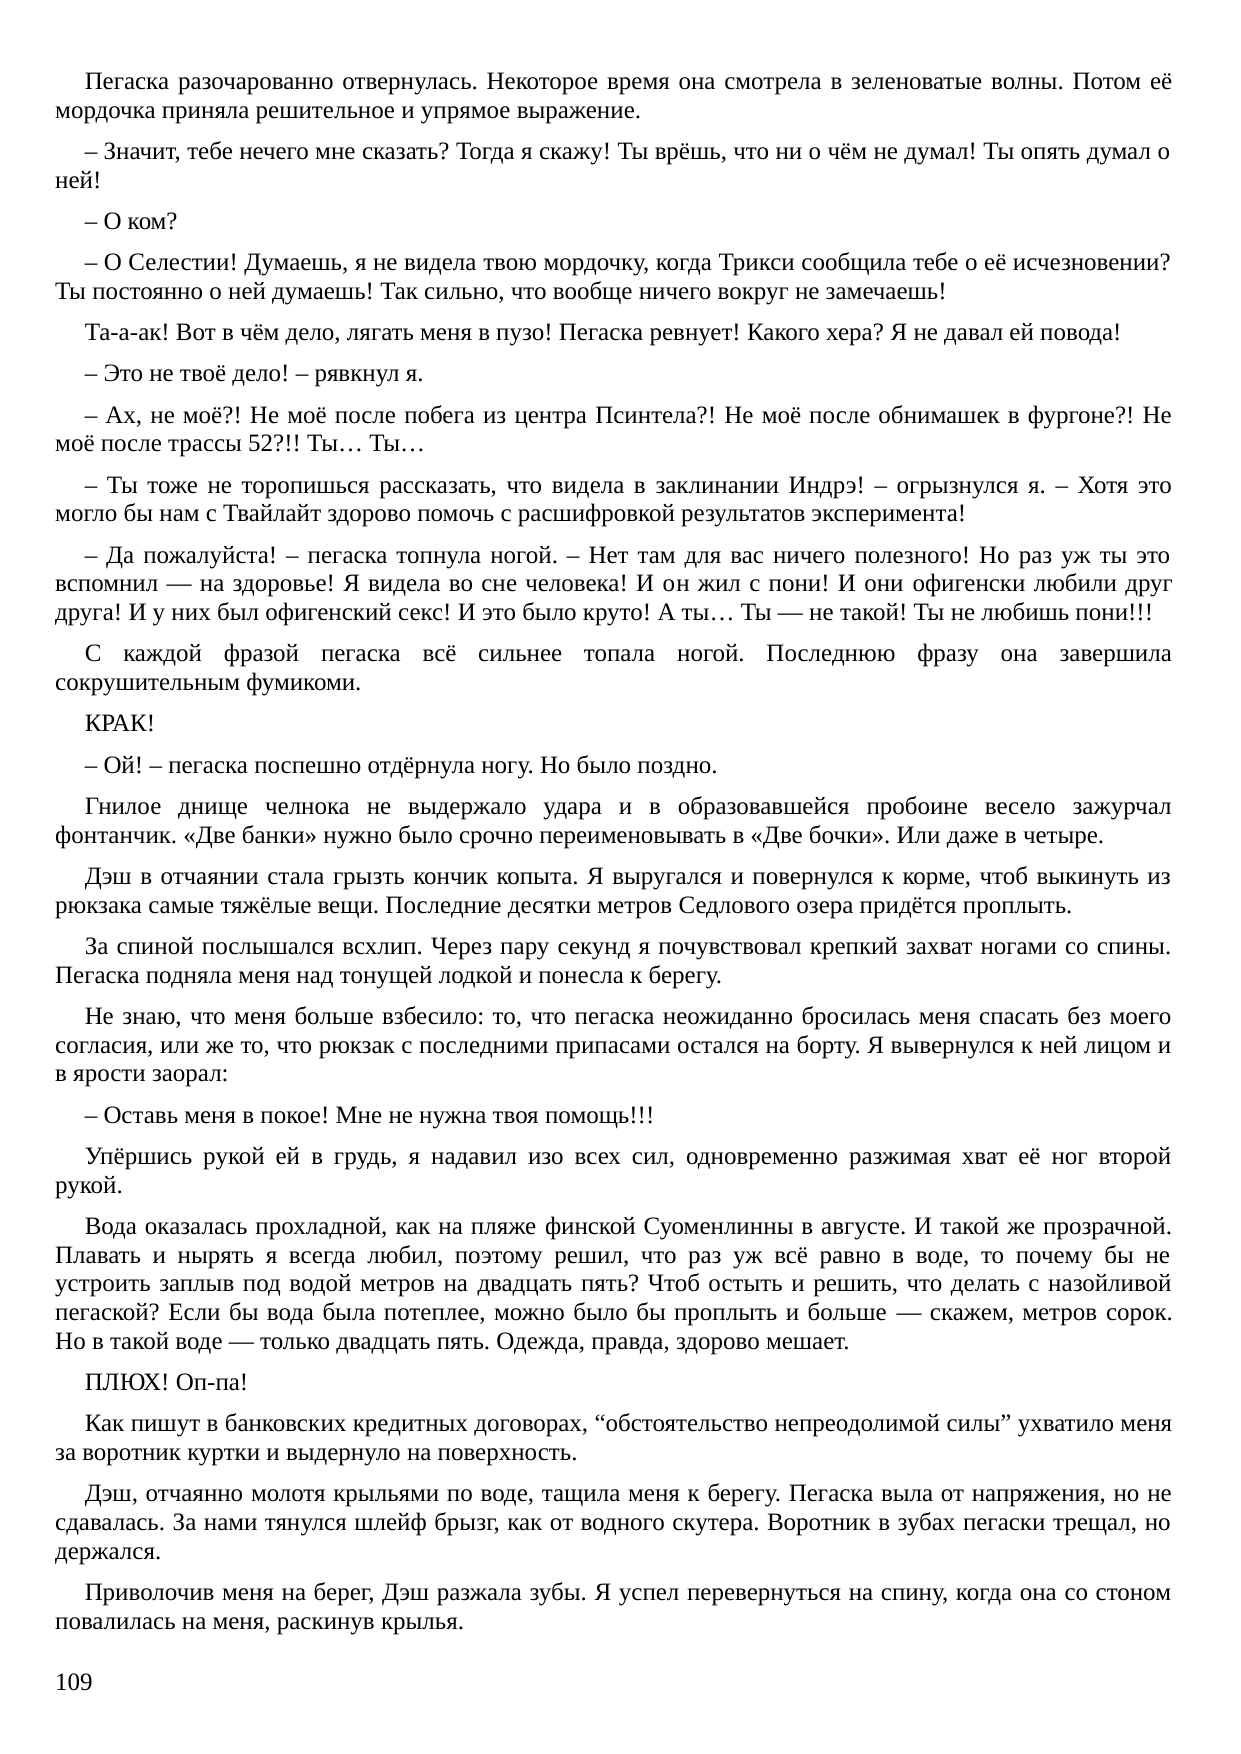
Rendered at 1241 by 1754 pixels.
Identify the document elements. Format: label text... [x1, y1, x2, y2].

text – Ах, не моё?! Не моё после побега из центра Псинтела?! Не моё после обнимашек в фургоне?! Не моё после трассы 52?!! Ты… Ты… [55, 400, 1173, 457]
text – Значит, тебе нечего мне сказать? Тогда я скажу! Ты врёшь, что ни о чём не думал! Ты опять думал о ней! [55, 136, 1173, 193]
text Как пишут в банковских кредитных договорах, “обстоятельство непреодолимой силы” ухватило меня за воротник куртки и выдернуло на поверхность. [55, 1408, 1173, 1466]
text Пегаска разочарованно отвернулась. Некоторое время она смотрела в зеленоватые волны. Потом её мордочка приняла решительное и упрямое выражение. [55, 66, 1173, 123]
text Вода оказалась прохладной, как на пляже финской Суоменлинны в августе. И такой же прозрачной. Плавать и нырять я всегда любил, поэтому решил, что раз уж всё равно в воде, то почему бы не устроить заплыв под водой метров на двадцать пять? Чтоб остыть и решить, что делать с назойливой пегаской? Если бы вода была потеплее, можно было бы проплыть и больше — скажем, метров сорок. Но в такой воде — только двадцать пять. Одежда, правда, здорово мешает. [55, 1211, 1173, 1355]
text Дэш в отчаянии стала грызть кончик копыта. Я выругался и повернулся к корме, чтоб выкинуть из рюкзака самые тяжёлые вещи. Последние десятки метров Седлового озера придётся проплыть. [55, 861, 1173, 918]
text – О Селестии! Думаешь, я не видела твою мордочку, когда Трикси сообщила тебе о её исчезновении? Ты постоянно о ней думаешь! Так сильно, что вообще ничего вокруг не замечаешь! [55, 247, 1173, 305]
text – Да пожалуйста! – пегаска топнула ногой. – Нет там для вас ничего полезного! Но раз уж ты это вспомнил — на здоровье! Я видела во сне человека! И он жил с пони! И они офигенски любили друг друга! И у них был офигенский секс! И это было круто! А ты… Ты — не такой! Ты не любишь пони!!! [55, 540, 1173, 626]
text Та-а-ак! Вот в чём дело, лягать меня в пузо! Пегаска ревнует! Какого хера? Я не давал ей повода! [55, 317, 1173, 346]
text Дэш, отчаянно молотя крыльями по воде, тащила меня к берегу. Пегаска выла от напряжения, но не сдавалась. За нами тянулся шлейф брызг, как от водного скутера. Воротник в зубах пегаски трещал, но держался. [55, 1478, 1173, 1565]
text – Ты тоже не торопишься рассказать, что видела в заклинании Индрэ! – огрызнулся я. – Хотя это могло бы нам с Твайлайт здорово помочь с расшифровкой результатов эксперимента! [55, 470, 1173, 527]
text Упёршись рукой ей в грудь, я надавил изо всех сил, одновременно разжимая хват её ног второй рукой. [55, 1141, 1173, 1198]
text – Это не твоё дело! – рявкнул я. [55, 358, 1173, 387]
text – Ой! – пегаска поспешно отдёрнула ногу. Но было поздно. [55, 750, 1173, 778]
text Гнилое днище челнока не выдержало удара и в образовавшейся пробоине весело зажурчал фонтанчик. «Две банки» нужно было срочно переименовывать в «Две бочки». Или даже в четыре. [55, 791, 1173, 848]
text – Оставь меня в покое! Мне не нужна твоя помощь!!! [55, 1100, 1173, 1128]
text ПЛЮХ! Оп-па! [55, 1367, 1173, 1396]
text Не знаю, что меня больше взбесило: то, что пегаска неожиданно бросилась меня спасать без моего согласия, или же то, что рюкзак с последними припасами остался на борту. Я вывернулся к ней лицом и в ярости заорал: [55, 1001, 1173, 1087]
text За спиной послышался всхлип. Через пару секунд я почувствовал крепкий захват ногами со спины. Пегаска подняла меня над тонущей лодкой и понесла к берегу. [55, 931, 1173, 988]
text – О ком? [55, 206, 1173, 235]
text С каждой фразой пегаска всё сильнее топала ногой. Последнюю фразу она завершила сокрушительным фумикоми. [55, 638, 1173, 696]
text Приволочив меня на берег, Дэш разжала зубы. Я успел перевернуться на спину, когда она со стоном повалилась на меня, раскинув крылья. [55, 1577, 1173, 1635]
text КРАК! [55, 708, 1173, 737]
